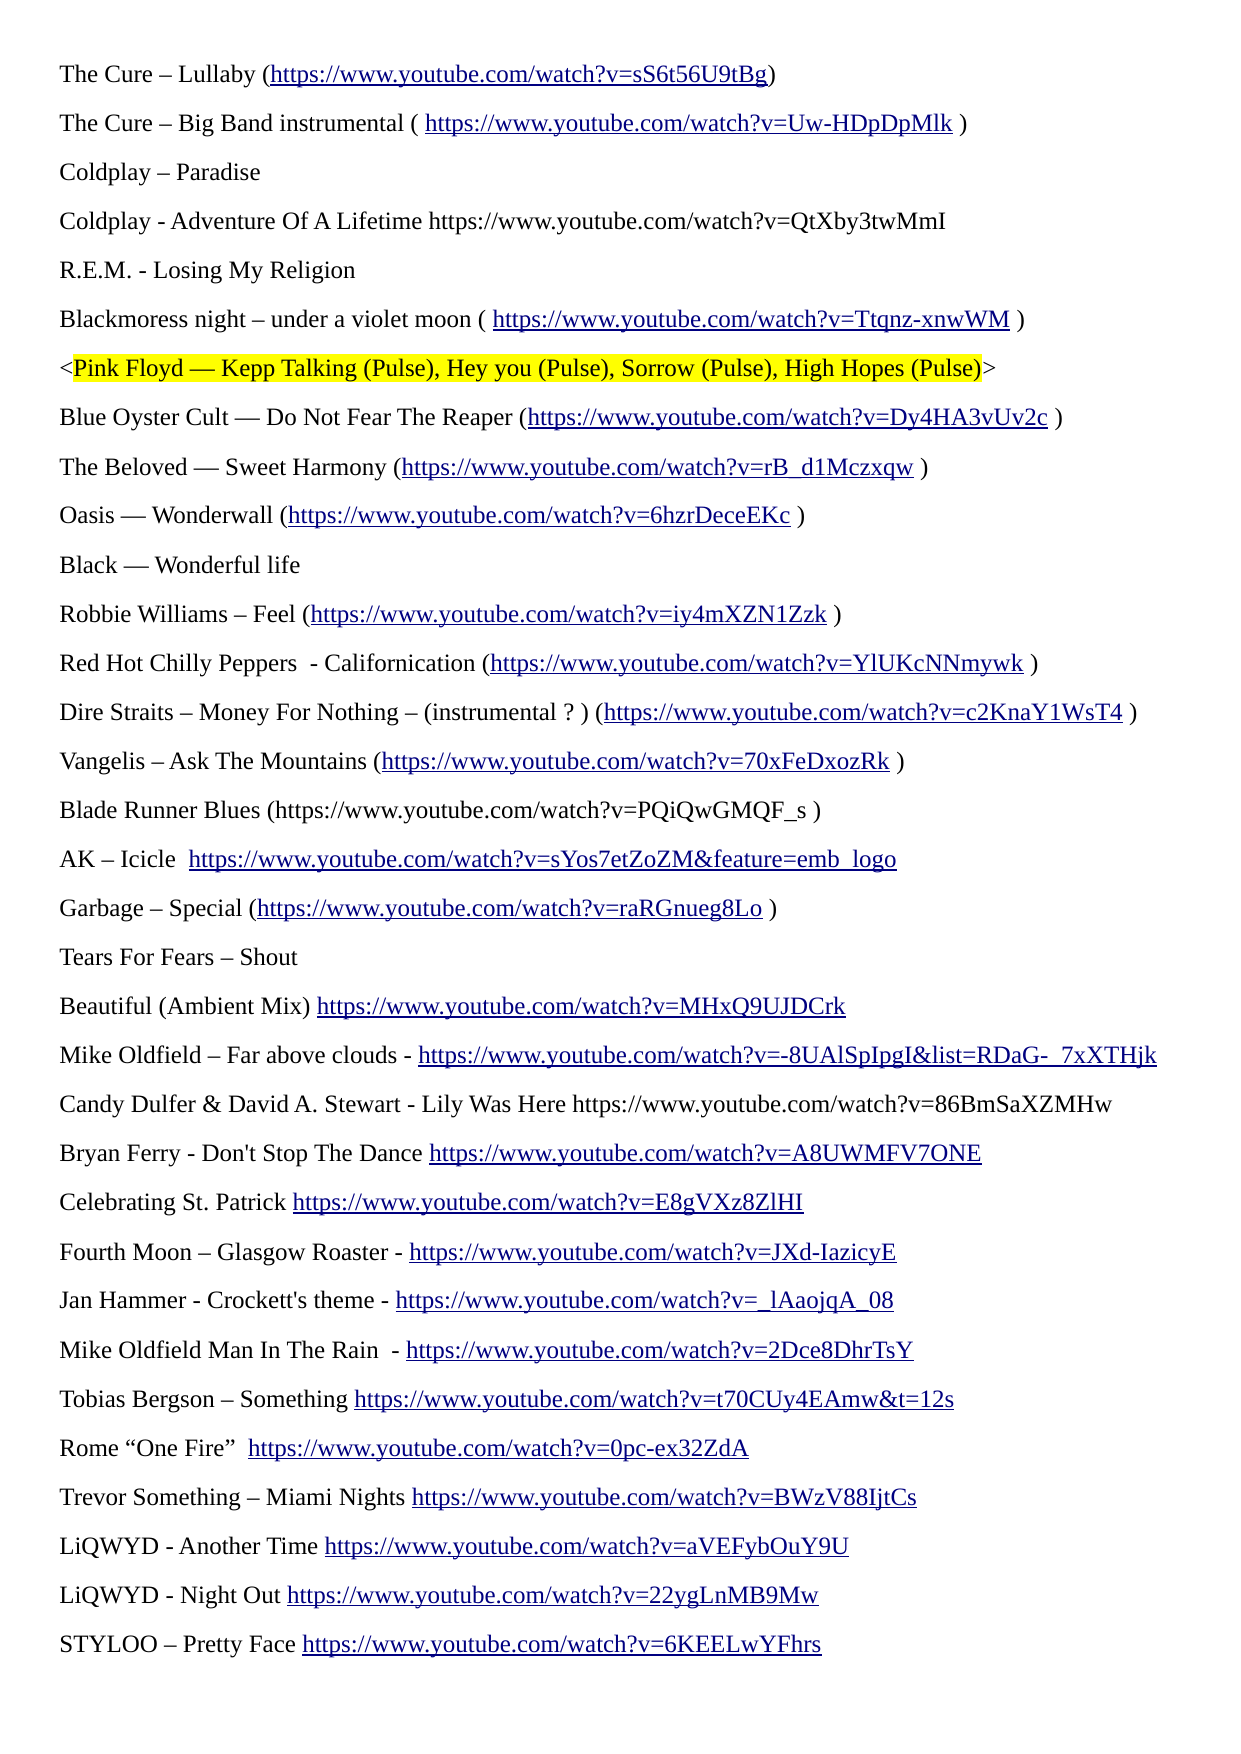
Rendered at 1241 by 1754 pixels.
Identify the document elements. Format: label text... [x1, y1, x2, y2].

text R.E.M. - Losing My Religion [59, 255, 1181, 284]
text The Cure – Big Band instrumental ( https://www.youtube.com/watch?v=Uw-HDpDpMlk ) [59, 108, 1181, 137]
text Oasis — Wonderwall (https://www.youtube.com/watch?v=6hzrDeceEKc ) [59, 501, 1181, 529]
text Bryan Ferry - Don't Stop The Dance https://www.youtube.com/watch?v=A8UWMFV7ONE [59, 1138, 1181, 1167]
text Rome “One Fire” https://www.youtube.com/watch?v=0pc-ex32ZdA [59, 1433, 1181, 1462]
text Red Hot Chilly Peppers - Californication (https://www.youtube.com/watch?v=YlUKcNNmywk ) [59, 648, 1181, 677]
text Black — Wonderful life [59, 550, 1181, 578]
text LiQWYD - Night Out https://www.youtube.com/watch?v=22ygLnMB9Mw [59, 1580, 1181, 1609]
text Beautiful (Ambient Mix) https://www.youtube.com/watch?v=MHxQ9UJDCrk [59, 991, 1181, 1020]
text Candy Dulfer & David A. Stewart - Lily Was Here https://www.youtube.com/watch?v=86BmSaXZMHw [59, 1089, 1181, 1118]
text Blade Runner Blues (https://www.youtube.com/watch?v=PQiQwGMQF_s ) [59, 795, 1181, 824]
text Robbie Williams – Feel (https://www.youtube.com/watch?v=iy4mXZN1Zzk ) [59, 599, 1181, 627]
text Celebrating St. Patrick https://www.youtube.com/watch?v=E8gVXz8ZlHI [59, 1187, 1181, 1216]
text Vangelis – Ask The Mountains (https://www.youtube.com/watch?v=70xFeDxozRk ) [59, 746, 1181, 775]
text Garbage – Special (https://www.youtube.com/watch?v=raRGnueg8Lo ) [59, 893, 1181, 922]
text Mike Oldfield – Far above clouds - https://www.youtube.com/watch?v=-8UAlSpIpgI&list=RDaG-_7xXTHjk [59, 1040, 1181, 1069]
text Trevor Something – Miami Nights https://www.youtube.com/watch?v=BWzV88IjtCs [59, 1482, 1181, 1511]
text Coldplay – Paradise [59, 157, 1181, 186]
text The Cure – Lullaby (https://www.youtube.com/watch?v=sS6t56U9tBg) [59, 59, 1181, 88]
text STYLOO – Pretty Face https://www.youtube.com/watch?v=6KEELwYFhrs [59, 1629, 1181, 1658]
text Jan Hammer - Crockett's theme - https://www.youtube.com/watch?v=_lAaojqA_08 [59, 1286, 1181, 1314]
text AK – Icicle https://www.youtube.com/watch?v=sYos7etZoZM&feature=emb_logo [59, 844, 1181, 873]
text <Pink Floyd — Kepp Talking (Pulse), Hey you (Pulse), Sorrow (Pulse), High Hopes (Pulse)> [59, 353, 1181, 382]
text Dire Straits – Money For Nothing – (instrumental ? ) (https://www.youtube.com/watch?v=c2KnaY1WsT4 ) [59, 697, 1181, 726]
text Blue Oyster Cult — Do Not Fear The Reaper (https://www.youtube.com/watch?v=Dy4HA3vUv2c ) [59, 402, 1181, 431]
text Tobias Bergson – Something https://www.youtube.com/watch?v=t70CUy4EAmw&t=12s [59, 1384, 1181, 1412]
text Fourth Moon – Glasgow Roaster - https://www.youtube.com/watch?v=JXd-IazicyE [59, 1237, 1181, 1265]
text The Beloved — Sweet Harmony (https://www.youtube.com/watch?v=rB_d1Mczxqw ) [59, 452, 1181, 480]
text Tears For Fears – Shout [59, 942, 1181, 971]
text Mike Oldfield Man In The Rain - https://www.youtube.com/watch?v=2Dce8DhrTsY [59, 1335, 1181, 1363]
text Blackmoress night – under a violet moon ( https://www.youtube.com/watch?v=Ttqnz-xnwWM ) [59, 304, 1181, 333]
text LiQWYD - Another Time https://www.youtube.com/watch?v=aVEFybOuY9U [59, 1531, 1181, 1560]
text Coldplay - Adventure Of A Lifetime https://www.youtube.com/watch?v=QtXby3twMmI [59, 206, 1181, 235]
